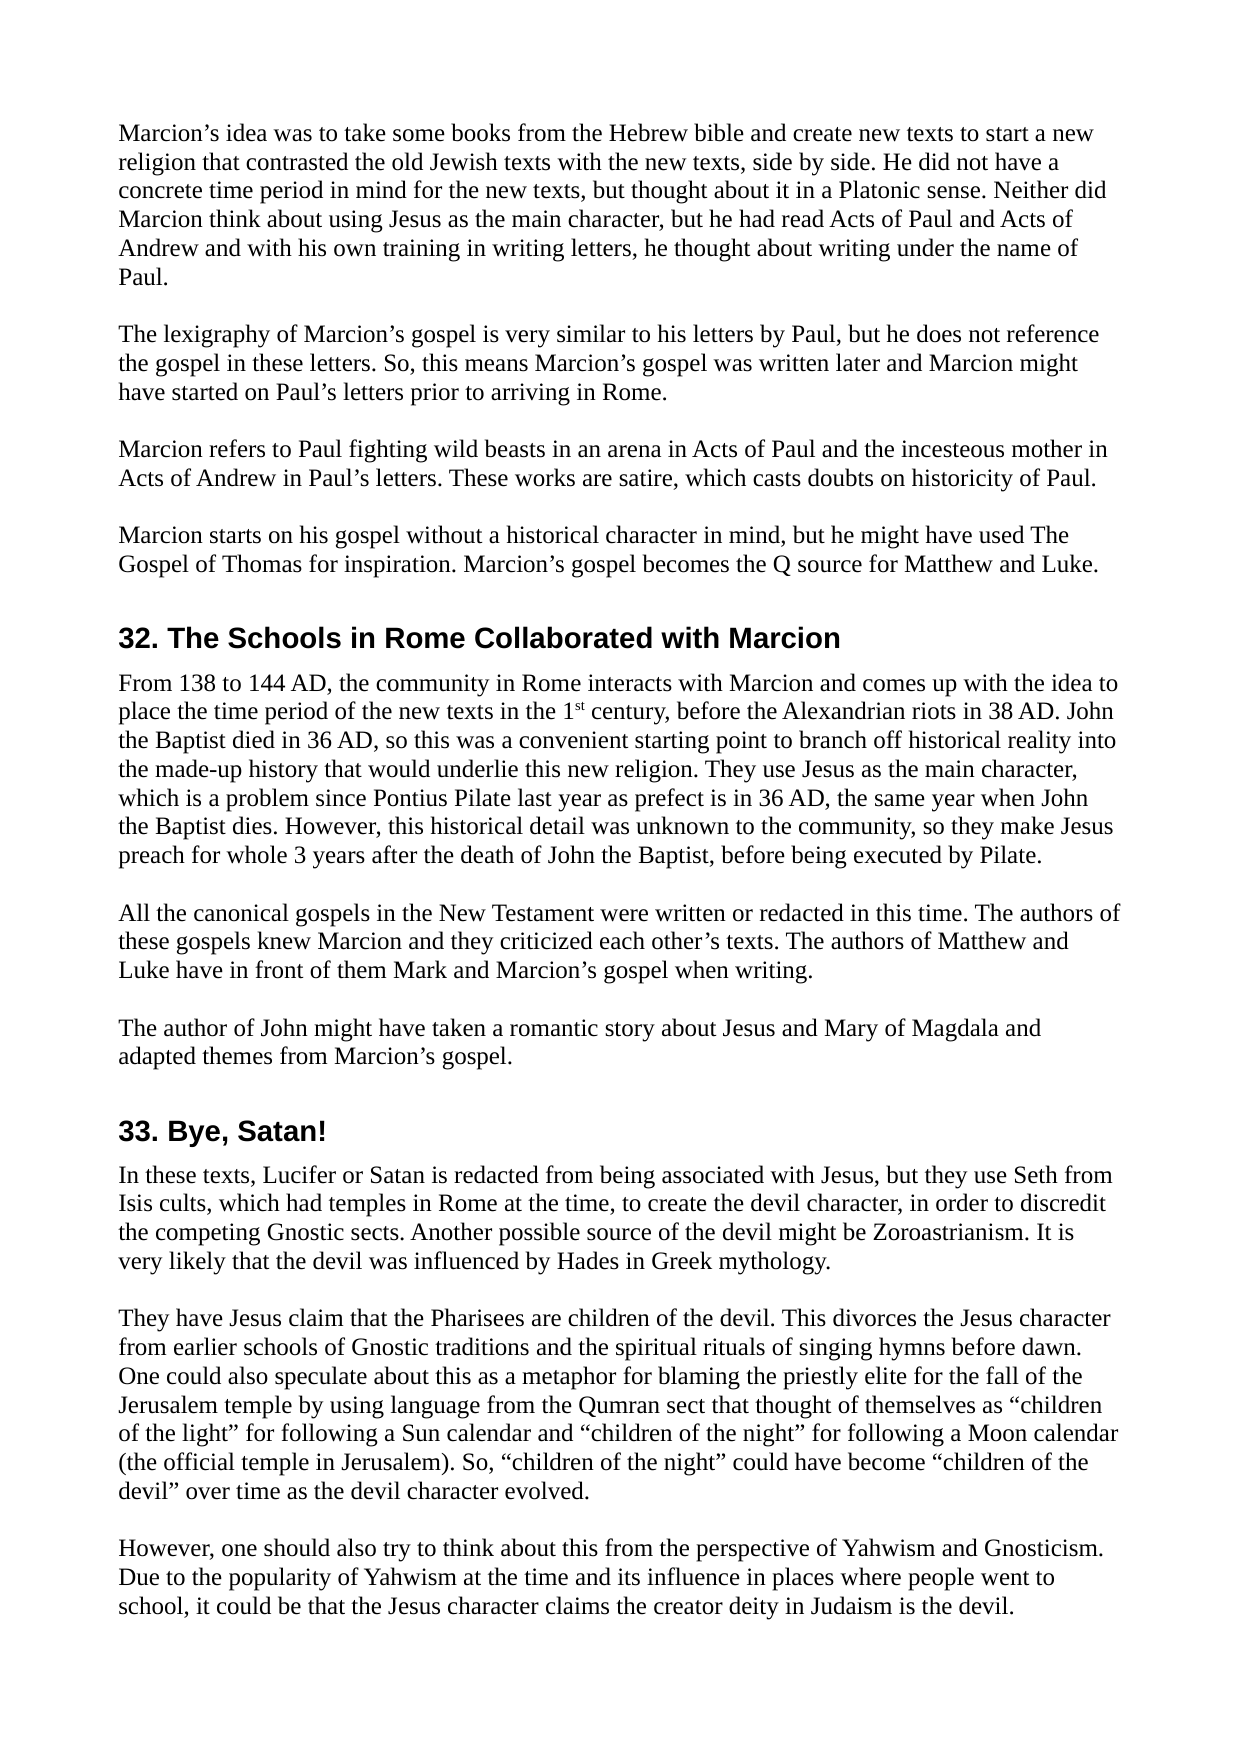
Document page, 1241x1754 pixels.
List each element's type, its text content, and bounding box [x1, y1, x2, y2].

text In these texts, Lucifer or Satan is redacted from being associated with Jesus, but they use Seth from Isis cults, which had temples in Rome at the time, to create the devil character, in order to discredit the competing Gnostic sects. Another possible source of the devil might be Zoroastrianism. It is very likely that the devil was influenced by Hades in Greek mythology. [118, 1160, 1122, 1275]
text They have Jesus claim that the Pharisees are children of the devil. This divorces the Jesus character from earlier schools of Gnostic traditions and the spiritual rituals of singing hymns before dawn. One could also speculate about this as a metaphor for blaming the priestly elite for the fall of the Jerusalem temple by using language from the Qumran sect that thought of themselves as “children of the light” for following a Sun calendar and “children of the night” for following a Moon calendar (the official temple in Jerusalem). So, “children of the night” could have become “children of the devil” over time as the devil character evolved. [118, 1303, 1122, 1505]
text Marcion starts on his gospel without a historical character in mind, but he might have used The Gospel of Thomas for inspiration. Marcion’s gospel becomes the Q source for Matthew and Luke. [118, 521, 1122, 578]
text Marcion’s idea was to take some books from the Hebrew bible and create new texts to start a new religion that contrasted the old Jewish texts with the new texts, side by side. He did not have a concrete time period in mind for the new texts, but thought about it in a Platonic sense. Neither did Marcion think about using Jesus as the main character, but he had read Acts of Paul and Acts of Andrew and with his own training in writing letters, he thought about writing under the name of Paul. [118, 118, 1122, 291]
text However, one should also try to think about this from the perspective of Yahwism and Gnosticism. Due to the popularity of Yahwism at the time and its influence in places where people went to school, it could be that the Jesus character claims the creator deity in Judaism is the devil. [118, 1533, 1122, 1620]
text The lexigraphy of Marcion’s gospel is very similar to his letters by Paul, but he does not reference the gospel in these letters. So, this means Marcion’s gospel was written later and Marcion might have started on Paul’s letters prior to arriving in Rome. [118, 319, 1122, 406]
subtitle 33. Bye, Satan! [118, 1113, 1122, 1147]
subtitle 32. The Schools in Rome Collaborated with Marcion [118, 621, 1122, 655]
text Marcion refers to Paul fighting wild beasts in an arena in Acts of Paul and the incesteous mother in Acts of Andrew in Paul’s letters. These works are satire, which casts doubts on historicity of Paul. [118, 434, 1122, 492]
text From 138 to 144 AD, the community in Rome interacts with Marcion and comes up with the idea to place the time period of the new texts in the 1st century, before the Alexandrian riots in 38 AD. John the Baptist died in 36 AD, so this was a convenient starting point to branch off historical reality into the made-up history that would underlie this new religion. They use Jesus as the main character, which is a problem since Pontius Pilate last year as prefect is in 36 AD, the same year when John the Baptist dies. However, this historical detail was unknown to the community, so they make Jesus preach for whole 3 years after the death of John the Baptist, before being executed by Pilate. [118, 668, 1122, 898]
text The author of John might have taken a romantic story about Jesus and Mary of Magdala and adapted themes from Marcion’s gospel. [118, 1013, 1122, 1070]
text All the canonical gospels in the New Testament were written or redacted in this time. The authors of these gospels knew Marcion and they criticized each other’s texts. The authors of Matthew and Luke have in front of them Mark and Marcion’s gospel when writing. [118, 898, 1122, 984]
